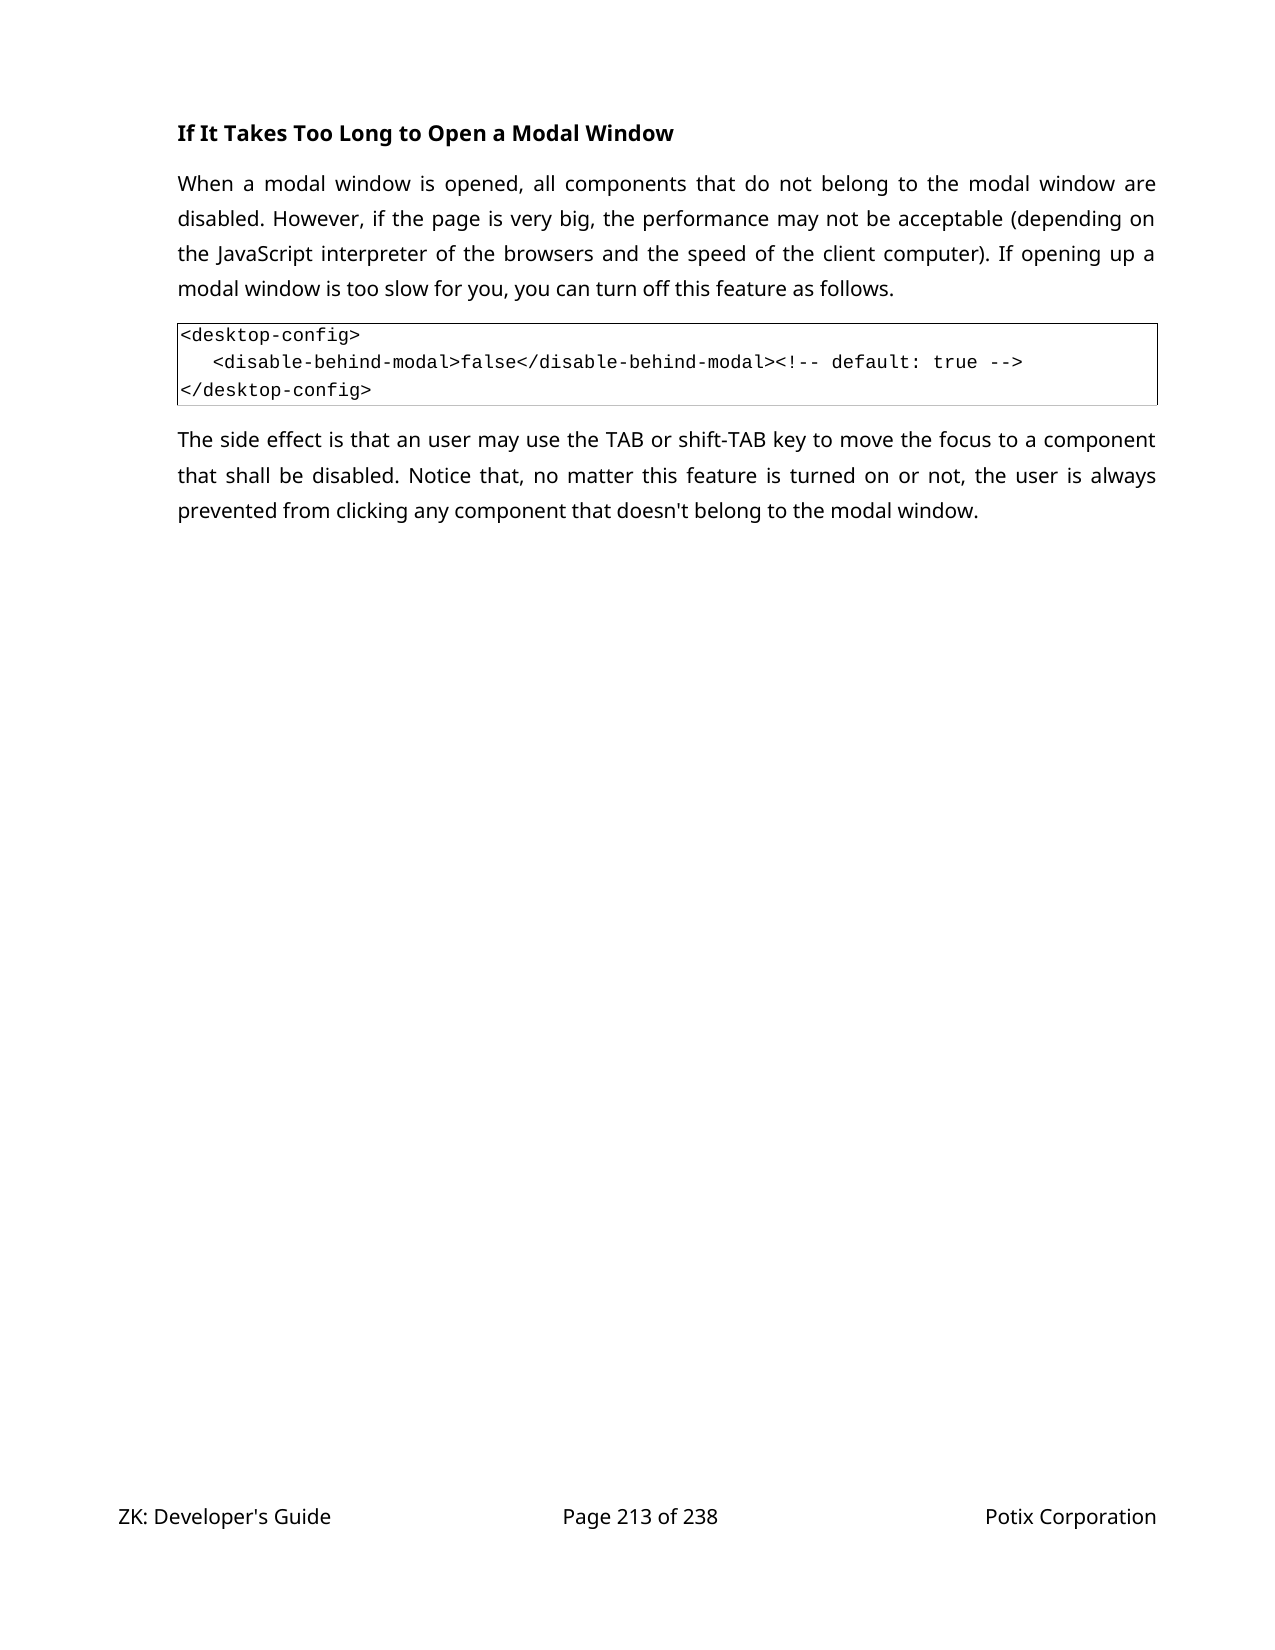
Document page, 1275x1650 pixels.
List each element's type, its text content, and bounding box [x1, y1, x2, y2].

text </desktop-config> [178, 378, 1157, 405]
text <desktop-config> [178, 324, 1157, 347]
text The side effect is that an user may use the TAB or shift-TAB key to move the focus to a component that shall be disabled. Notice that, no matter this feature is turned on or not, the user is always prevented from clicking any component that doesn't belong to the modal window. [177, 426, 1157, 524]
text When a modal window is opened, all components that do not belong to the modal window are disabled. However, if the page is very big, the performance may not be acceptable (depending on the JavaScript interpreter of the browsers and the speed of the client computer). If opening up a modal window is too slow for you, you can turn off this feature as follows. [177, 169, 1157, 303]
text <disable-behind-modal>false</disable-behind-modal><!-- default: true --> [178, 350, 1157, 375]
subtitle If It Takes Too Long to Open a Modal Window [177, 118, 1157, 148]
